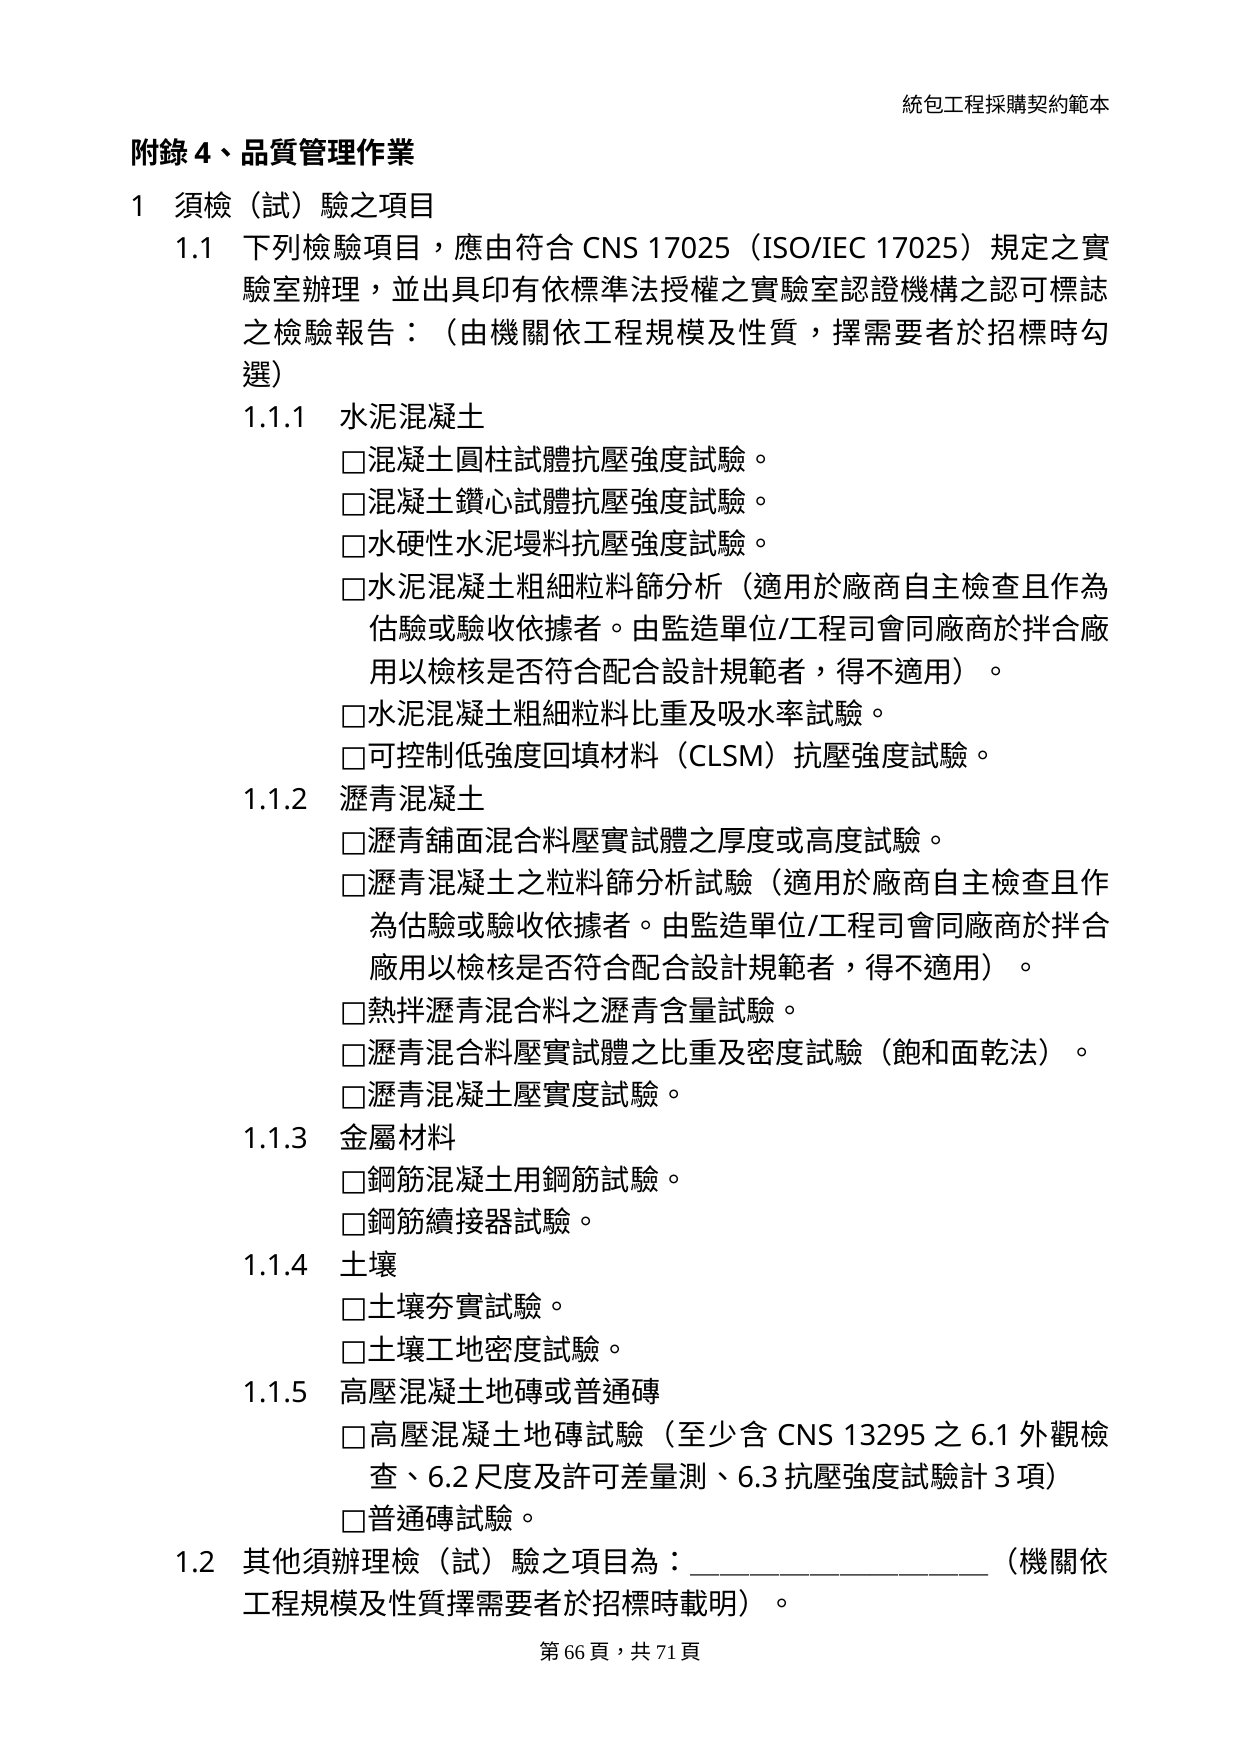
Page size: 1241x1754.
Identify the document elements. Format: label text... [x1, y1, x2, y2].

list 下列檢驗項目，應由符合CNS 17025（ISO/IEC 17025）規定之實驗室辦理，並出具印有依標準法授權之實驗室認證機構之認可標誌之檢驗報告：（由機關依工程規模及性質，擇需要者於招標時勾選） [174, 224, 1110, 394]
list 高壓混凝土地磚或普通磚 [242, 1369, 1110, 1411]
text □瀝青混合料壓實試體之比重及密度試驗（飽和面乾法）。 [339, 1029, 1110, 1072]
text □水泥混凝土粗細粒料比重及吸水率試驗。 [339, 690, 1110, 733]
text □土壤工地密度試驗。 [339, 1326, 1110, 1369]
list 須檢（試）驗之項目 [130, 182, 1110, 224]
text □水泥混凝土粗細粒料篩分析（適用於廠商自主檢查且作為估驗或驗收依據者。由監造單位/工程司會同廠商於拌合廠用以檢核是否符合配合設計規範者，得不適用）。 [339, 563, 1110, 690]
text □鋼筋續接器試驗。 [339, 1199, 1110, 1241]
text □可控制低強度回填材料（CLSM）抗壓強度試驗。 [339, 733, 1110, 775]
list 瀝青混凝土 [242, 775, 1110, 818]
text □混凝土鑽心試體抗壓強度試驗。 [339, 478, 1110, 521]
list 其他須辦理檢（試）驗之項目為：＿＿＿＿＿＿＿＿＿＿（機關依工程規模及性質擇需要者於招標時載明）。 [174, 1538, 1110, 1623]
text □普通磚試驗。 [339, 1496, 1110, 1538]
text □瀝青混凝土壓實度試驗。 [339, 1072, 1110, 1114]
list 土壤 [242, 1241, 1110, 1284]
text 附錄4、品質管理作業 [130, 130, 1110, 172]
text □瀝青舖面混合料壓實試體之厚度或高度試驗。 [339, 818, 1110, 860]
text □瀝青混凝土之粒料篩分析試驗（適用於廠商自主檢查且作為估驗或驗收依據者。由監造單位/工程司會同廠商於拌合廠用以檢核是否符合配合設計規範者，得不適用）。 [339, 860, 1110, 987]
list 水泥混凝土 [242, 394, 1110, 436]
list 金屬材料 [242, 1114, 1110, 1157]
text □熱拌瀝青混合料之瀝青含量試驗。 [339, 987, 1110, 1029]
text □混凝土圓柱試體抗壓強度試驗。 [339, 436, 1110, 478]
text □水硬性水泥墁料抗壓強度試驗。 [339, 521, 1110, 563]
text □高壓混凝土地磚試驗（至少含CNS 13295之6.1外觀檢查、6.2尺度及許可差量測、6.3抗壓強度試驗計3項） [339, 1411, 1110, 1496]
text □土壤夯實試驗。 [339, 1284, 1110, 1326]
text □鋼筋混凝土用鋼筋試驗。 [339, 1157, 1110, 1199]
